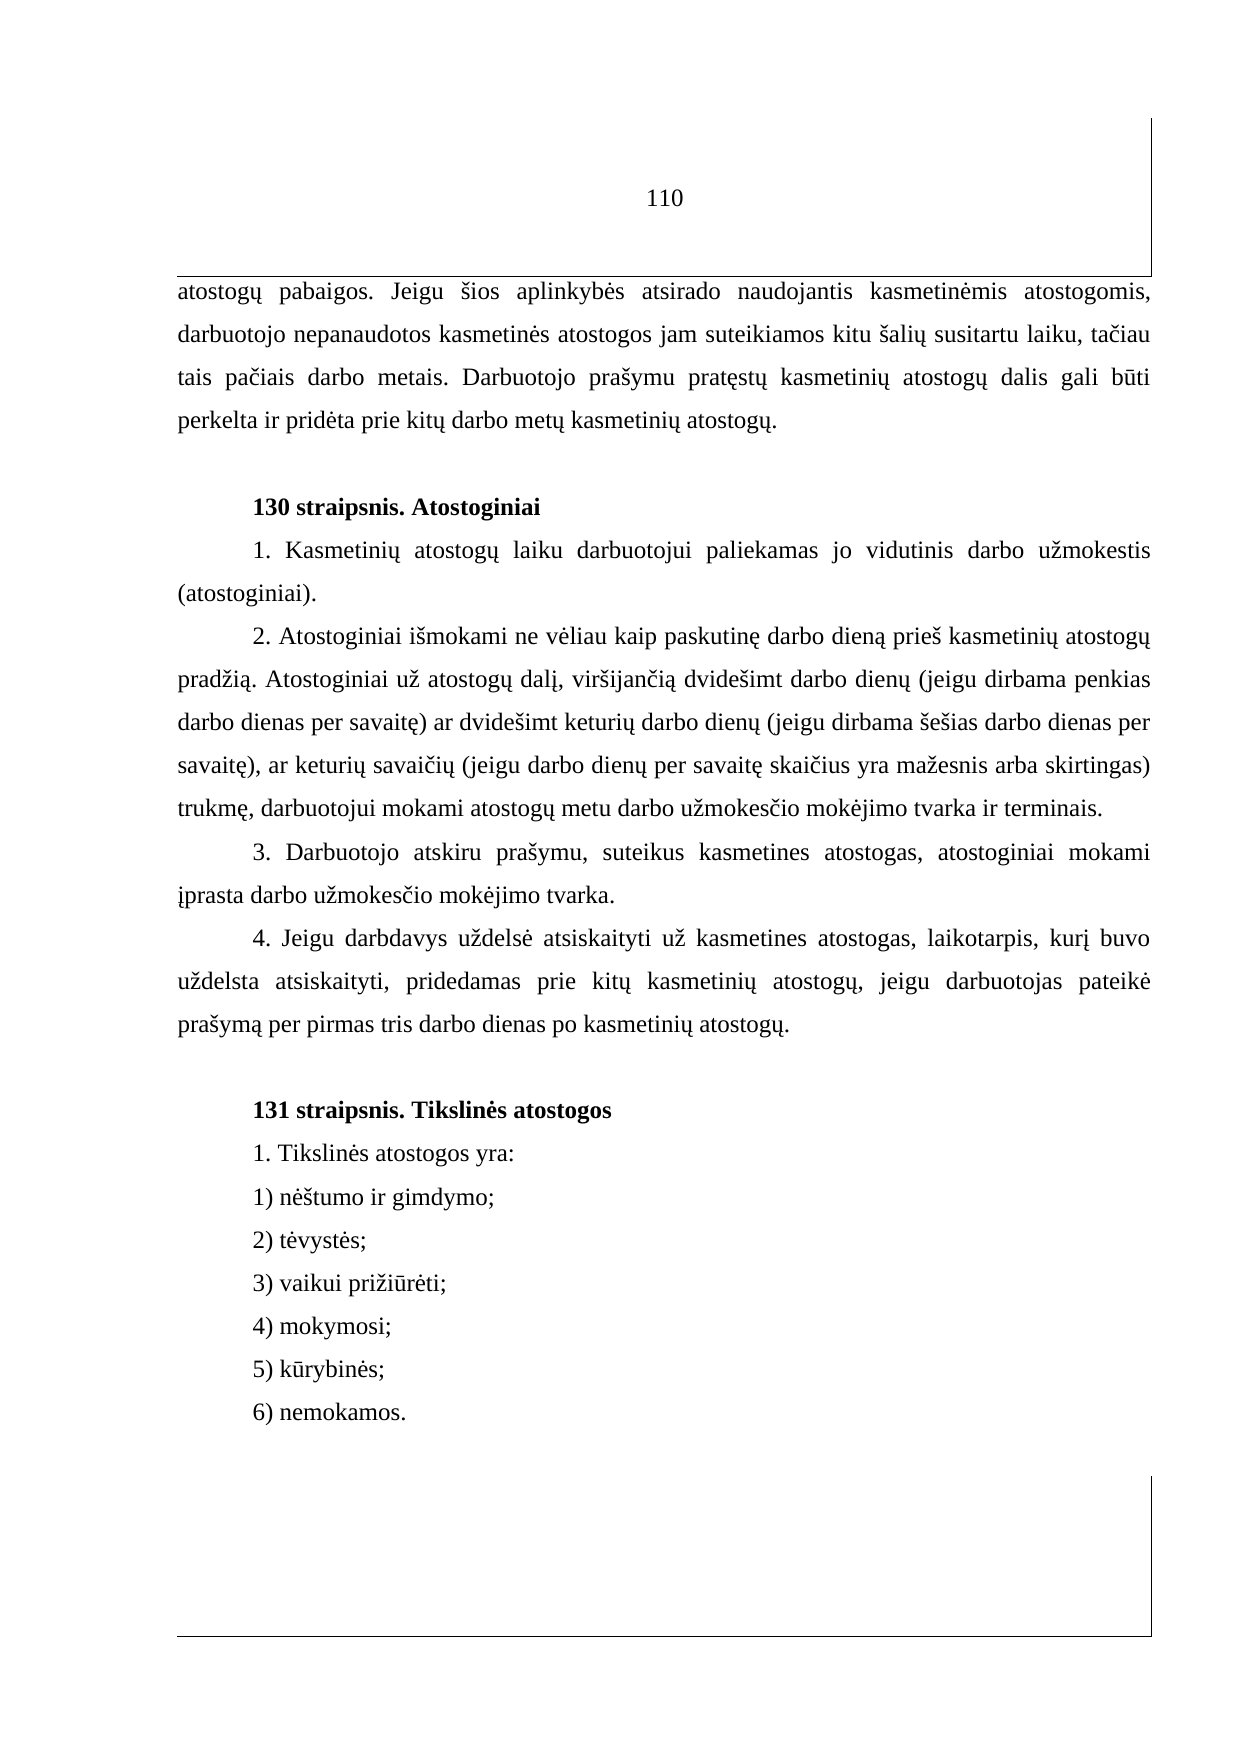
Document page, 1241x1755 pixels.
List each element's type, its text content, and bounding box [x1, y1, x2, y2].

text 1. Tikslinės atostogos yra: [177, 1138, 1152, 1167]
text 4. Jeigu darbdavys uždelsė atsiskaityti už kasmetines atostogas, laikotarpis, kurį buvo uždelsta atsiskaityti, pridedamas prie kitų kasmetinių atostogų, jeigu darbuotojas pateikė prašymą per pirmas tris darbo dienas po kasmetinių atostogų. [177, 923, 1152, 1038]
subtitle 131 straipsnis. Tikslinės atostogos [177, 1095, 1152, 1124]
text atostogų pabaigos. Jeigu šios aplinkybės atsirado naudojantis kasmetinėmis atostogomis, darbuotojo nepanaudotos kasmetinės atostogos jam suteikiamos kitu šalių susitartu laiku, tačiau tais pačiais darbo metais. Darbuotojo prašymu pratęstų kasmetinių atostogų dalis gali būti perkelta ir pridėta prie kitų darbo metų kasmetinių atostogų. [177, 276, 1152, 434]
text 3. Darbuotojo atskiru prašymu, suteikus kasmetines atostogas, atostoginiai mokami įprasta darbo užmokesčio mokėjimo tvarka. [177, 837, 1152, 908]
text 2) tėvystės; [177, 1225, 1152, 1253]
text 5) kūrybinės; [177, 1354, 1152, 1383]
text 6) nemokamos. [177, 1397, 1152, 1426]
subtitle 130 straipsnis. Atostoginiai [177, 492, 1152, 520]
text 4) mokymosi; [177, 1311, 1152, 1340]
text 3) vaikui prižiūrėti; [177, 1268, 1152, 1297]
text 1. Kasmetinių atostogų laiku darbuotojui paliekamas jo vidutinis darbo užmokestis (atostoginiai). [177, 535, 1152, 607]
text 1) nėštumo ir gimdymo; [177, 1182, 1152, 1210]
text 2. Atostoginiai išmokami ne vėliau kaip paskutinę darbo dieną prieš kasmetinių atostogų pradžią. Atostoginiai už atostogų dalį, viršijančią dvidešimt darbo dienų (jeigu dirbama penkias darbo dienas per savaitę) ar dvidešimt keturių darbo dienų (jeigu dirbama šešias darbo dienas per savaitę), ar keturių savaičių (jeigu darbo dienų per savaitę skaičius yra mažesnis arba skirtingas) trukmę, darbuotojui mokami atostogų metu darbo užmokesčio mokėjimo tvarka ir terminais. [177, 621, 1152, 822]
